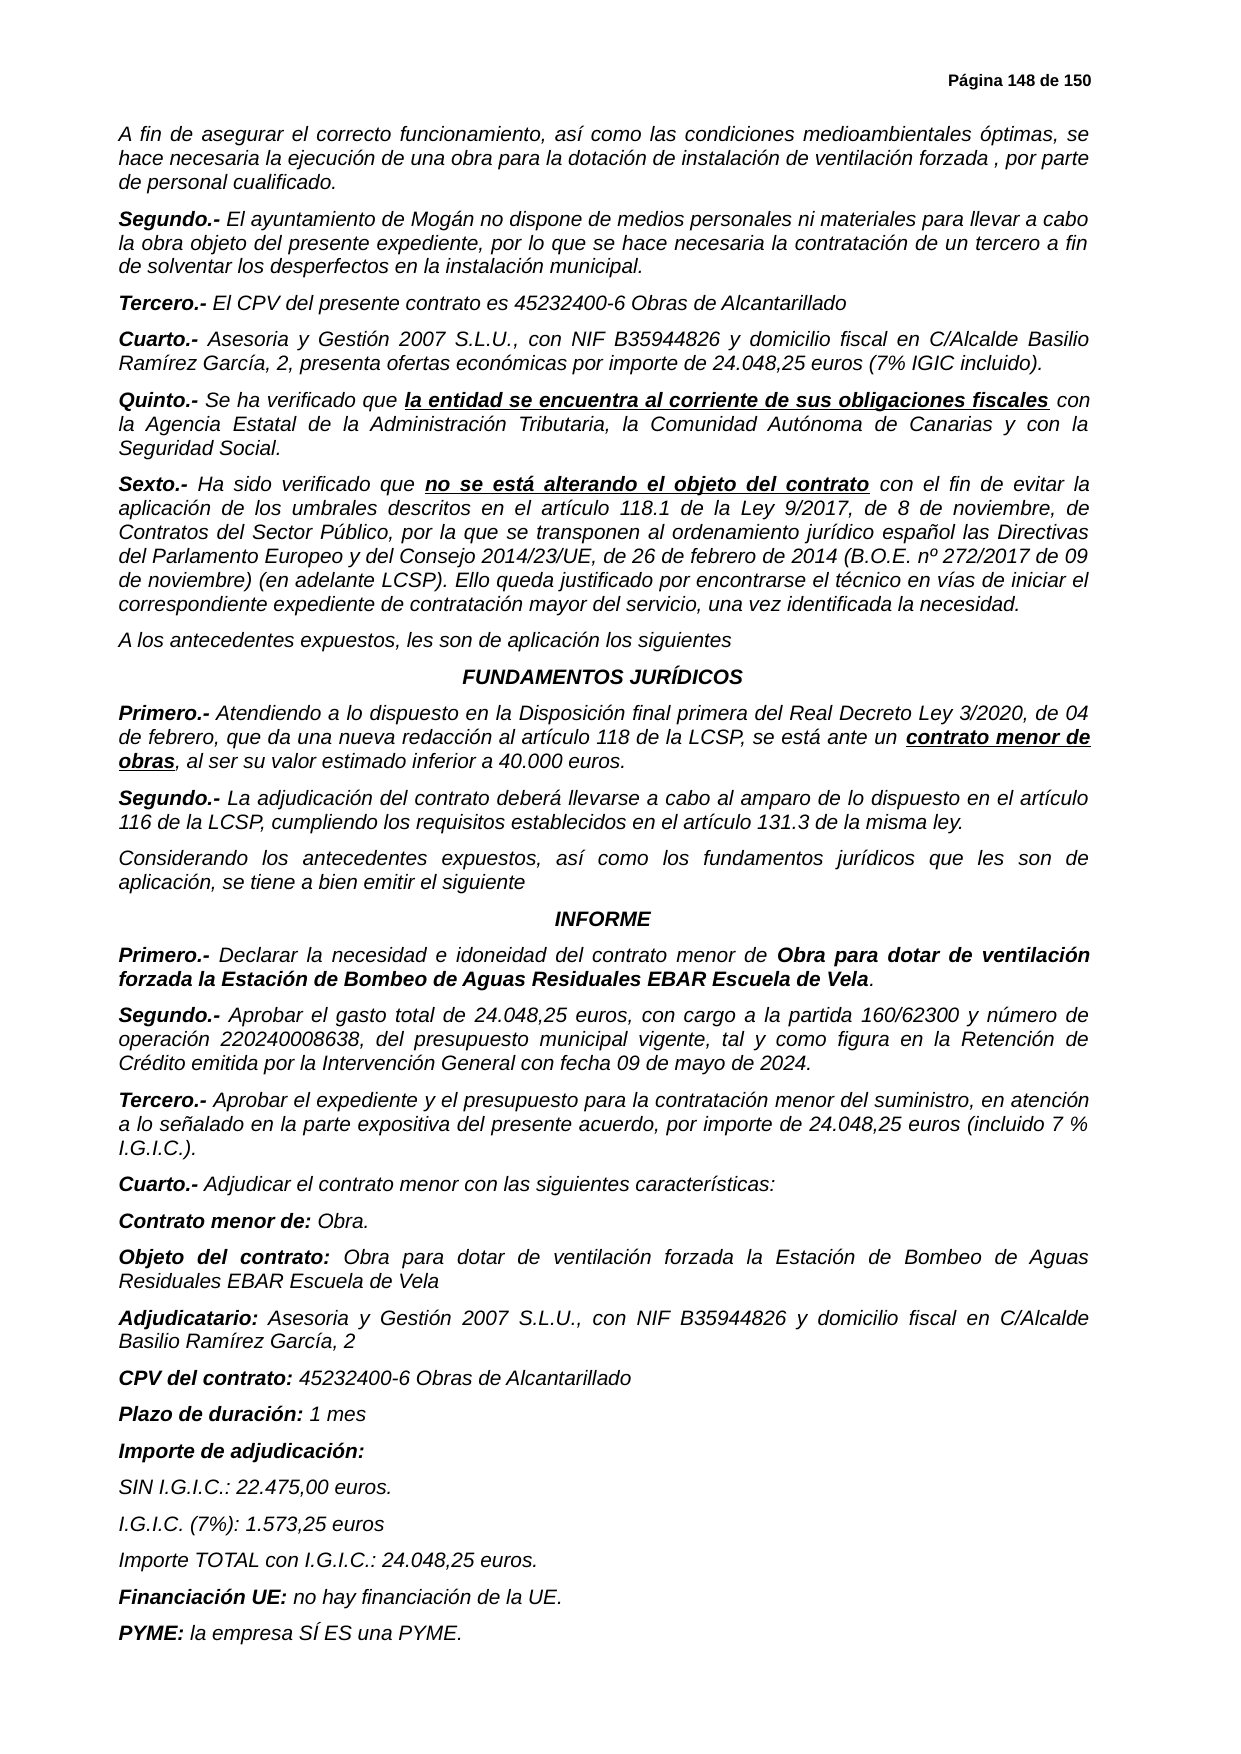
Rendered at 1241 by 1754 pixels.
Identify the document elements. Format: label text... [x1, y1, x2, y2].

text Cuarto.- Asesoria y Gestión 2007 S.L.U., con NIF B35944826 y domicilio fiscal en C/Alcalde Basilio Ramírez García, 2, presenta ofertas económicas por importe de 24.048,25 euros (7% IGIC incluido). [118, 327, 1092, 375]
text CPV del contrato: 45232400-6 Obras de Alcantarillado [118, 1366, 1092, 1390]
text Primero.- Atendiendo a lo dispuesto en la Disposición final primera del Real Decreto Ley 3/2020, de 04 de febrero, que da una nueva redacción al artículo 118 de la LCSP, se está ante un contrato menor de obras, al ser su valor estimado inferior a 40.000 euros. [118, 701, 1092, 773]
text Tercero.- El CPV del presente contrato es 45232400-6 Obras de Alcantarillado [118, 291, 1092, 315]
text Segundo.- Aprobar el gasto total de 24.048,25 euros, con cargo a la partida 160/62300 y número de operación 220240008638, del presupuesto municipal vigente, tal y como figura en la Retención de Crédito emitida por la Intervención General con fecha 09 de mayo de 2024. [118, 1003, 1092, 1075]
text Importe de adjudicación: [118, 1439, 1092, 1463]
text INFORME [118, 906, 1092, 930]
text Objeto del contrato: Obra para dotar de ventilación forzada la Estación de Bombeo de Aguas Residuales EBAR Escuela de Vela [118, 1245, 1092, 1293]
text Importe TOTAL con I.G.I.C.: 24.048,25 euros. [118, 1548, 1092, 1572]
text Financiación UE: no hay financiación de la UE. [118, 1584, 1092, 1608]
text Contrato menor de: Obra. [118, 1208, 1092, 1232]
text Tercero.- Aprobar el expediente y el presupuesto para la contratación menor del suministro, en atención a lo señalado en la parte expositiva del presente acuerdo, por importe de 24.048,25 euros (incluido 7 % I.G.I.C.). [118, 1088, 1092, 1159]
text PYME: la empresa SÍ ES una PYME. [118, 1621, 1092, 1645]
text Considerando los antecedentes expuestos, así como los fundamentos jurídicos que les son de aplicación, se tiene a bien emitir el siguiente [118, 846, 1092, 894]
text Cuarto.- Adjudicar el contrato menor con las siguientes características: [118, 1172, 1092, 1196]
text Quinto.- Se ha verificado que la entidad se encuentra al corriente de sus obligaciones fiscales con la Agencia Estatal de la Administración Tributaria, la Comunidad Autónoma de Canarias y con la Seguridad Social. [118, 388, 1092, 459]
text FUNDAMENTOS JURÍDICOS [118, 665, 1092, 689]
text A los antecedentes expuestos, les son de aplicación los siguientes [118, 628, 1092, 652]
text A fin de asegurar el correcto funcionamiento, así como las condiciones medioambientales óptimas, se hace necesaria la ejecución de una obra para la dotación de instalación de ventilación forzada , por parte de personal cualificado. [118, 122, 1092, 194]
text Sexto.- Ha sido verificado que no se está alterando el objeto del contrato con el fin de evitar la aplicación de los umbrales descritos en el artículo 118.1 de la Ley 9/2017, de 8 de noviembre, de Contratos del Sector Público, por la que se transponen al ordenamiento jurídico español las Directivas del Parlamento Europeo y del Consejo 2014/23/UE, de 26 de febrero de 2014 (B.O.E. nº 272/2017 de 09 de noviembre) (en adelante LCSP). Ello queda justificado por encontrarse el técnico en vías de iniciar el correspondiente expediente de contratación mayor del servicio, una vez identificada la necesidad. [118, 472, 1092, 616]
text Adjudicatario: Asesoria y Gestión 2007 S.L.U., con NIF B35944826 y domicilio fiscal en C/Alcalde Basilio Ramírez García, 2 [118, 1305, 1092, 1353]
text SIN I.G.I.C.: 22.475,00 euros. [118, 1475, 1092, 1499]
text Segundo.- El ayuntamiento de Mogán no dispone de medios personales ni materiales para llevar a cabo la obra objeto del presente expediente, por lo que se hace necesaria la contratación de un tercero a fin de solventar los desperfectos en la instalación municipal. [118, 206, 1092, 278]
text Segundo.- La adjudicación del contrato deberá llevarse a cabo al amparo de lo dispuesto en el artículo 116 de la LCSP, cumpliendo los requisitos establecidos en el artículo 131.3 de la misma ley. [118, 786, 1092, 833]
text Primero.- Declarar la necesidad e idoneidad del contrato menor de Obra para dotar de ventilación forzada la Estación de Bombeo de Aguas Residuales EBAR Escuela de Vela. [118, 943, 1092, 991]
text Plazo de duración: 1 mes [118, 1402, 1092, 1426]
text I.G.I.C. (7%): 1.573,25 euros [118, 1512, 1092, 1536]
